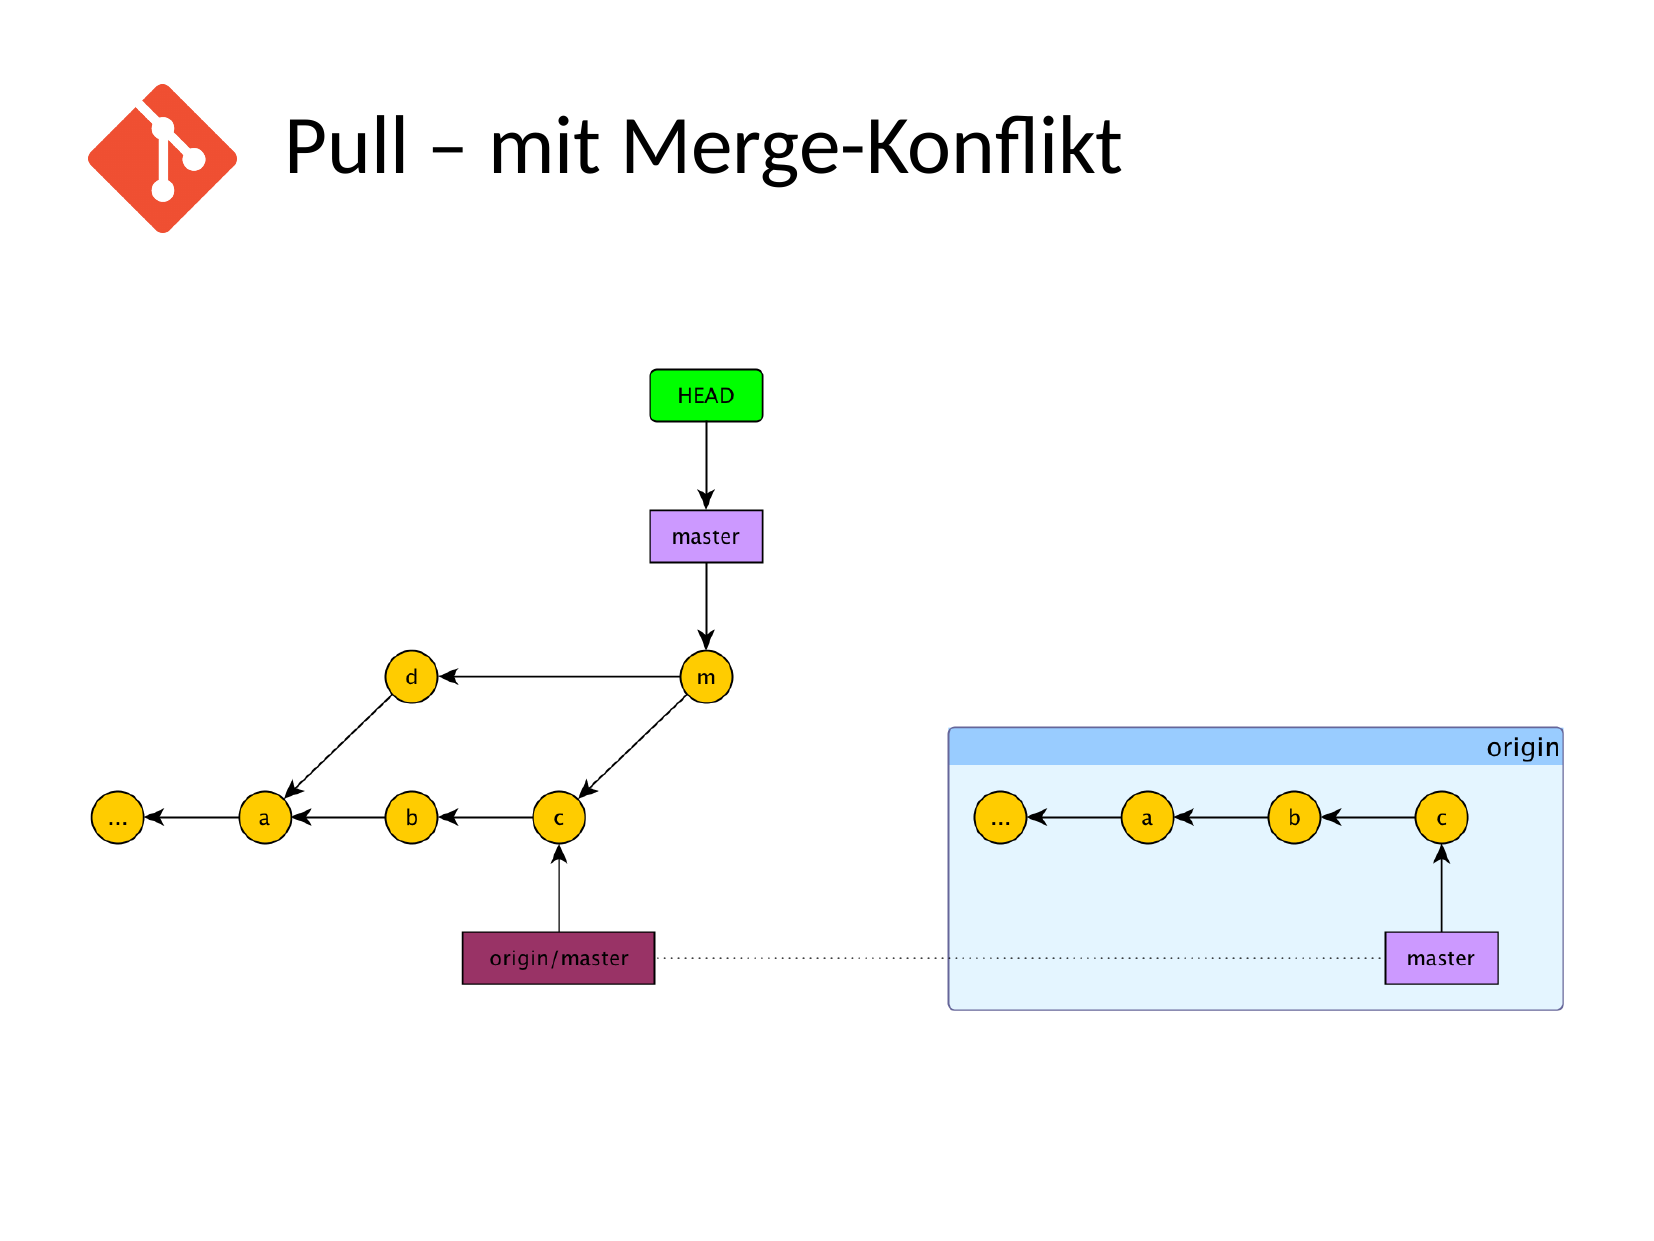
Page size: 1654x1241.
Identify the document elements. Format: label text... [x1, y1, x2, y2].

picture [88, 84, 237, 233]
picture [77, 354, 1577, 1024]
title Pull – mit Merge-Konflikt [265, 49, 1571, 257]
